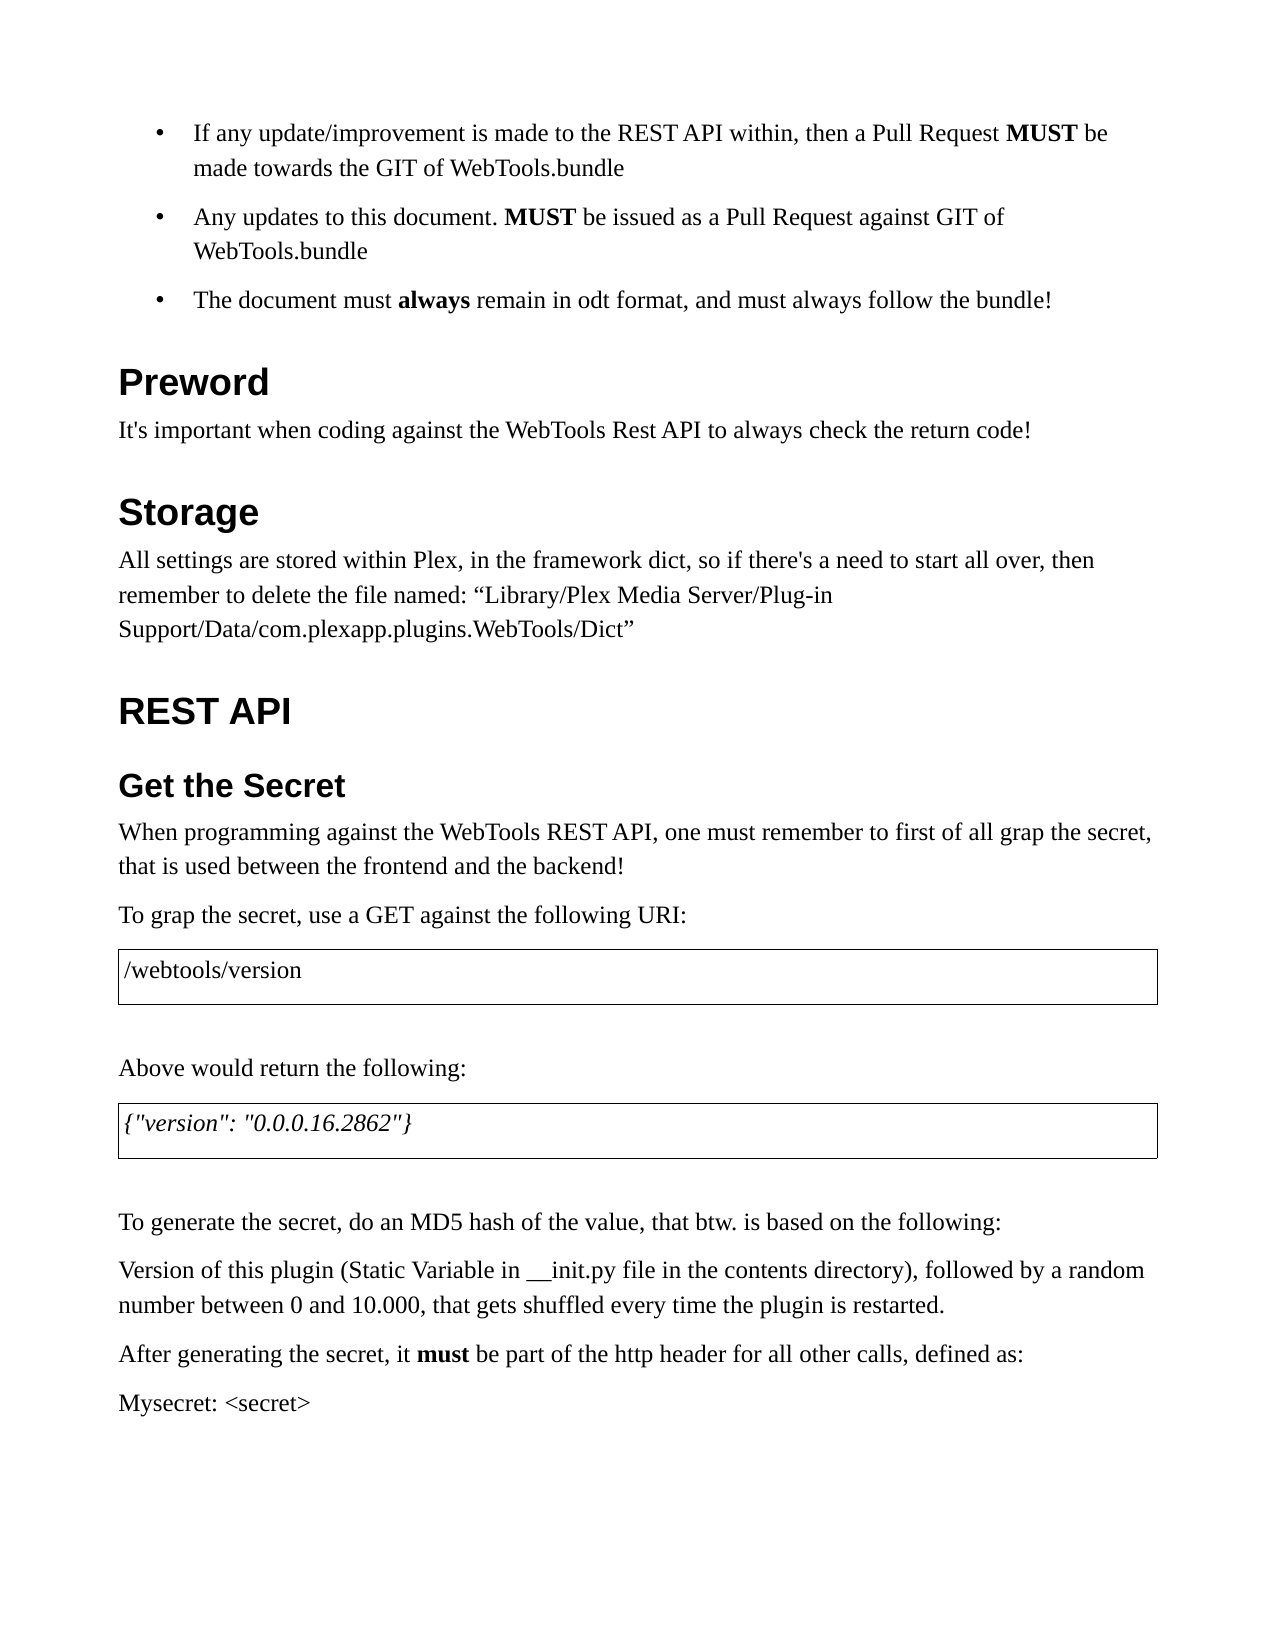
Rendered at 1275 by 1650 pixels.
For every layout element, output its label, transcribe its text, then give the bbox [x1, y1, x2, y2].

list Any updates to this document. MUST be issued as a Pull Request against GIT of WebTools.bundle [156, 202, 1157, 265]
table_header {"version": "0.0.0.16.2862"} [119, 1104, 1157, 1157]
subtitle Get the Secret [118, 766, 1157, 804]
list If any update/improvement is made to the REST API within, then a Pull Request MUST be made towards the GIT of WebTools.bundle [156, 118, 1157, 181]
table_header /webtools/version [119, 950, 1157, 1004]
list The document must always remain in odt format, and must always follow the bundle! [156, 285, 1157, 314]
text When programming against the WebTools REST API, one must remember to first of all grap the secret, that is used between the frontend and the backend! [118, 817, 1157, 880]
text All settings are stored within Plex, in the framework dict, so if there's a need to start all over, then remember to delete the file named: “Library/Plex Media Server/Plug-in Support/Data/com.plexapp.plugins.WebTools/Dict” [118, 546, 1157, 643]
text After generating the secret, it must be part of the http header for all other calls, defined as: [118, 1339, 1157, 1368]
subtitle Preword [118, 359, 1157, 403]
text Version of this plugin (Static Variable in __init.py file in the contents directory), followed by a random number between 0 and 10.000, that gets shuffled every time the plugin is restarted. [118, 1256, 1157, 1319]
text It's important when coding against the WebTools Rest API to always check the return code! [118, 415, 1157, 444]
text To generate the secret, do an MD5 hash of the value, that btw. is based on the following: [118, 1207, 1157, 1235]
text Above would return the following: [118, 1053, 1157, 1082]
subtitle REST API [118, 689, 1157, 732]
text To grap the secret, use a GET against the following URI: [118, 900, 1157, 929]
subtitle Storage [118, 489, 1157, 533]
text Mysecret: <secret> [118, 1388, 1157, 1417]
